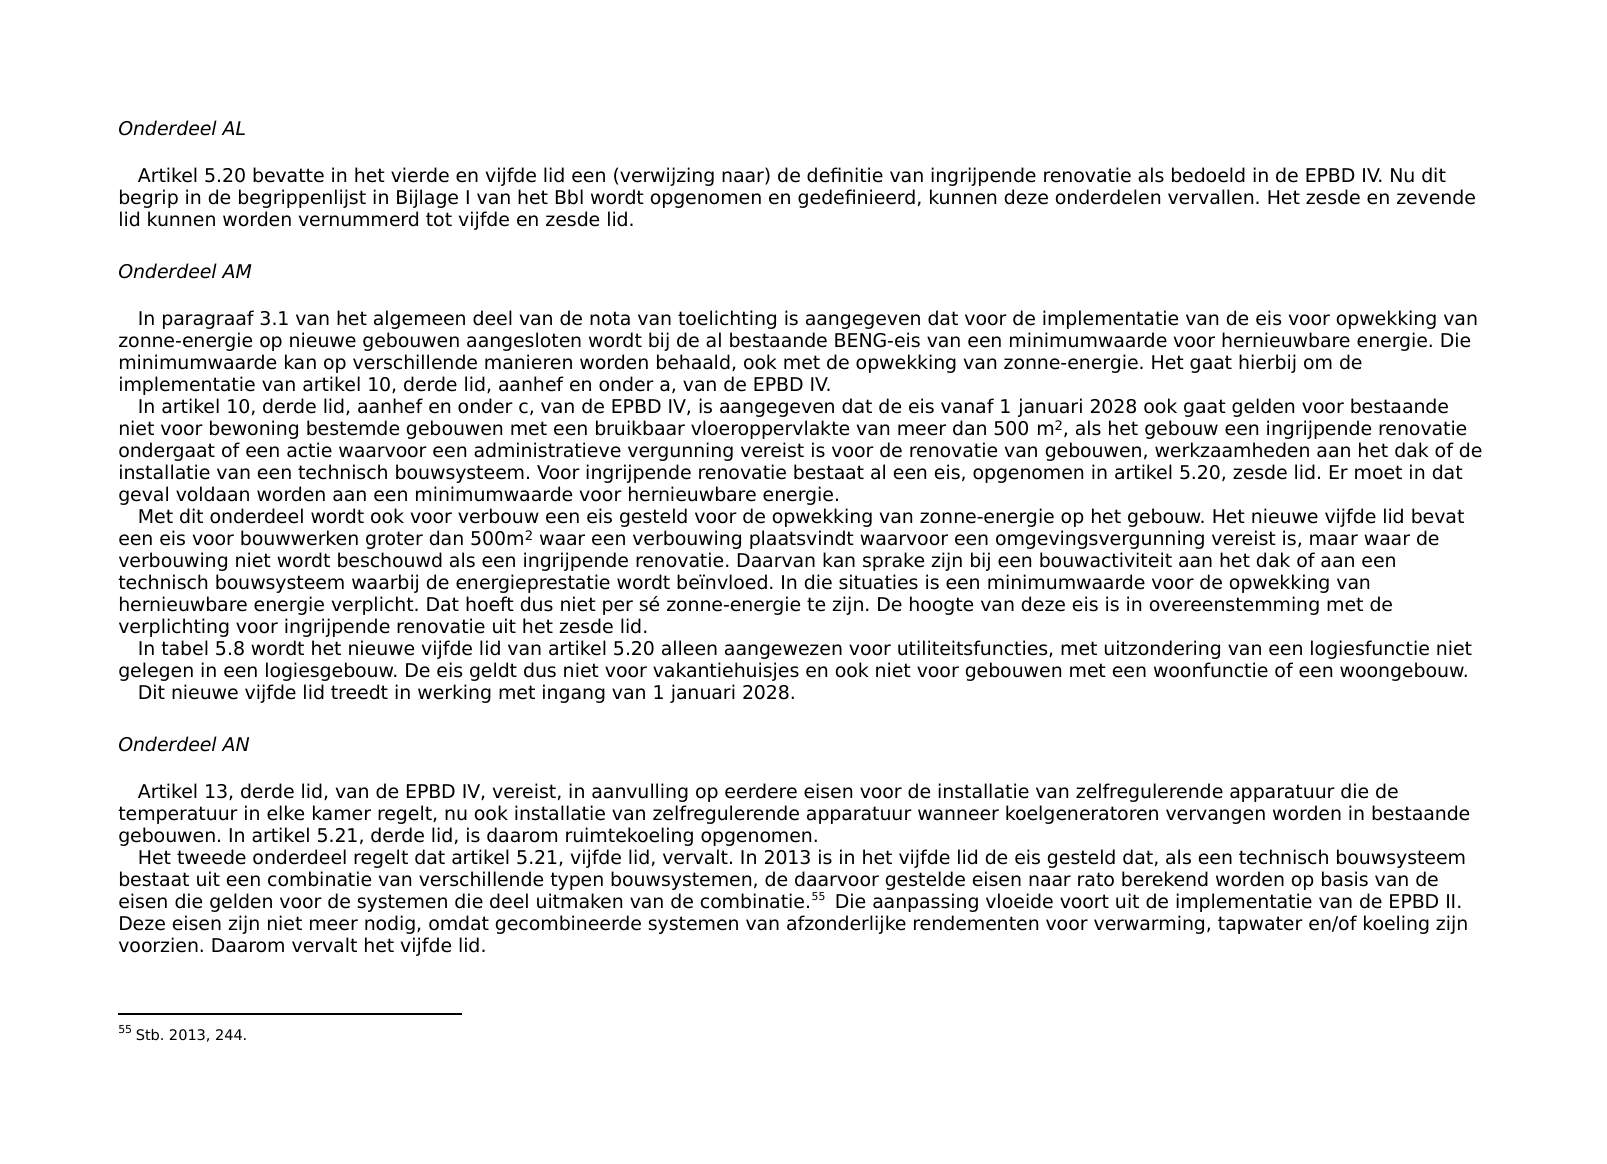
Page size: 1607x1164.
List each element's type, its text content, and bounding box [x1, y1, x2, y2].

subtitle Onderdeel AN [118, 734, 1488, 756]
subtitle Onderdeel AL [118, 118, 1488, 140]
text Stb. 2013, 244. [118, 1023, 1488, 1045]
text Artikel 5.20 bevatte in het vierde en vijfde lid een (verwijzing naar) de definitie van ingrijpende renovatie als bedoeld in de EPBD IV. Nu dit begrip in de begrippenlijst in Bijlage I van het Bbl wordt opgenomen en gedefinieerd, kunnen deze onderdelen vervallen. Het zesde en zevende lid kunnen worden vernummerd tot vijfde en zesde lid. [118, 165, 1488, 231]
text Artikel 13, derde lid, van de EPBD IV, vereist, in aanvulling op eerdere eisen voor de installatie van zelfregulerende apparatuur die de temperatuur in elke kamer regelt, nu ook installatie van zelfregulerende apparatuur wanneer koelgeneratoren vervangen worden in bestaande gebouwen. In artikel 5.21, derde lid, is daarom ruimtekoeling opgenomen. [118, 781, 1488, 847]
text In paragraaf 3.1 van het algemeen deel van de nota van toelichting is aangegeven dat voor de implementatie van de eis voor opwekking van zonne-energie op nieuwe gebouwen aangesloten wordt bij de al bestaande BENG-eis van een minimumwaarde voor hernieuwbare energie. Die minimumwaarde kan op verschillende manieren worden behaald, ook met de opwekking van zonne-energie. Het gaat hierbij om de implementatie van artikel 10, derde lid, aanhef en onder a, van de EPBD IV. [118, 308, 1488, 396]
text In artikel 10, derde lid, aanhef en onder c, van de EPBD IV, is aangegeven dat de eis vanaf 1 januari 2028 ook gaat gelden voor bestaande niet voor bewoning bestemde gebouwen met een bruikbaar vloeroppervlakte van meer dan 500 m2, als het gebouw een ingrijpende renovatie ondergaat of een actie waarvoor een administratieve vergunning vereist is voor de renovatie van gebouwen, werkzaamheden aan het dak of de installatie van een technisch bouwsysteem. Voor ingrijpende renovatie bestaat al een eis, opgenomen in artikel 5.20, zesde lid. Er moet in dat geval voldaan worden aan een minimumwaarde voor hernieuwbare energie. [118, 396, 1488, 506]
text In tabel 5.8 wordt het nieuwe vijfde lid van artikel 5.20 alleen aangewezen voor utiliteitsfuncties, met uitzondering van een logiesfunctie niet gelegen in een logiesgebouw. De eis geldt dus niet voor vakantiehuisjes en ook niet voor gebouwen met een woonfunctie of een woongebouw. [118, 638, 1488, 682]
text Dit nieuwe vijfde lid treedt in werking met ingang van 1 januari 2028. [118, 682, 1488, 704]
text Met dit onderdeel wordt ook voor verbouw een eis gesteld voor de opwekking van zonne-energie op het gebouw. Het nieuwe vijfde lid bevat een eis voor bouwwerken groter dan 500m2 waar een verbouwing plaatsvindt waarvoor een omgevingsvergunning vereist is, maar waar de verbouwing niet wordt beschouwd als een ingrijpende renovatie. Daarvan kan sprake zijn bij een bouwactiviteit aan het dak of aan een technisch bouwsysteem waarbij de energieprestatie wordt beïnvloed. In die situaties is een minimumwaarde voor de opwekking van hernieuwbare energie verplicht. Dat hoeft dus niet per sé zonne-energie te zijn. De hoogte van deze eis is in overeenstemming met de verplichting voor ingrijpende renovatie uit het zesde lid. [118, 506, 1488, 638]
text Het tweede onderdeel regelt dat artikel 5.21, vijfde lid, vervalt. In 2013 is in het vijfde lid de eis gesteld dat, als een technisch bouwsysteem bestaat uit een combinatie van verschillende typen bouwsystemen, de daarvoor gestelde eisen naar rato berekend worden op basis van de eisen die gelden voor de systemen die deel uitmaken van de combinatie. Die aanpassing vloeide voort uit de implementatie van de EPBD II. Deze eisen zijn niet meer nodig, omdat gecombineerde systemen van afzonderlijke rendementen voor verwarming, tapwater en/of koeling zijn voorzien. Daarom vervalt het vijfde lid. [118, 847, 1488, 956]
subtitle Onderdeel AM [118, 261, 1488, 283]
